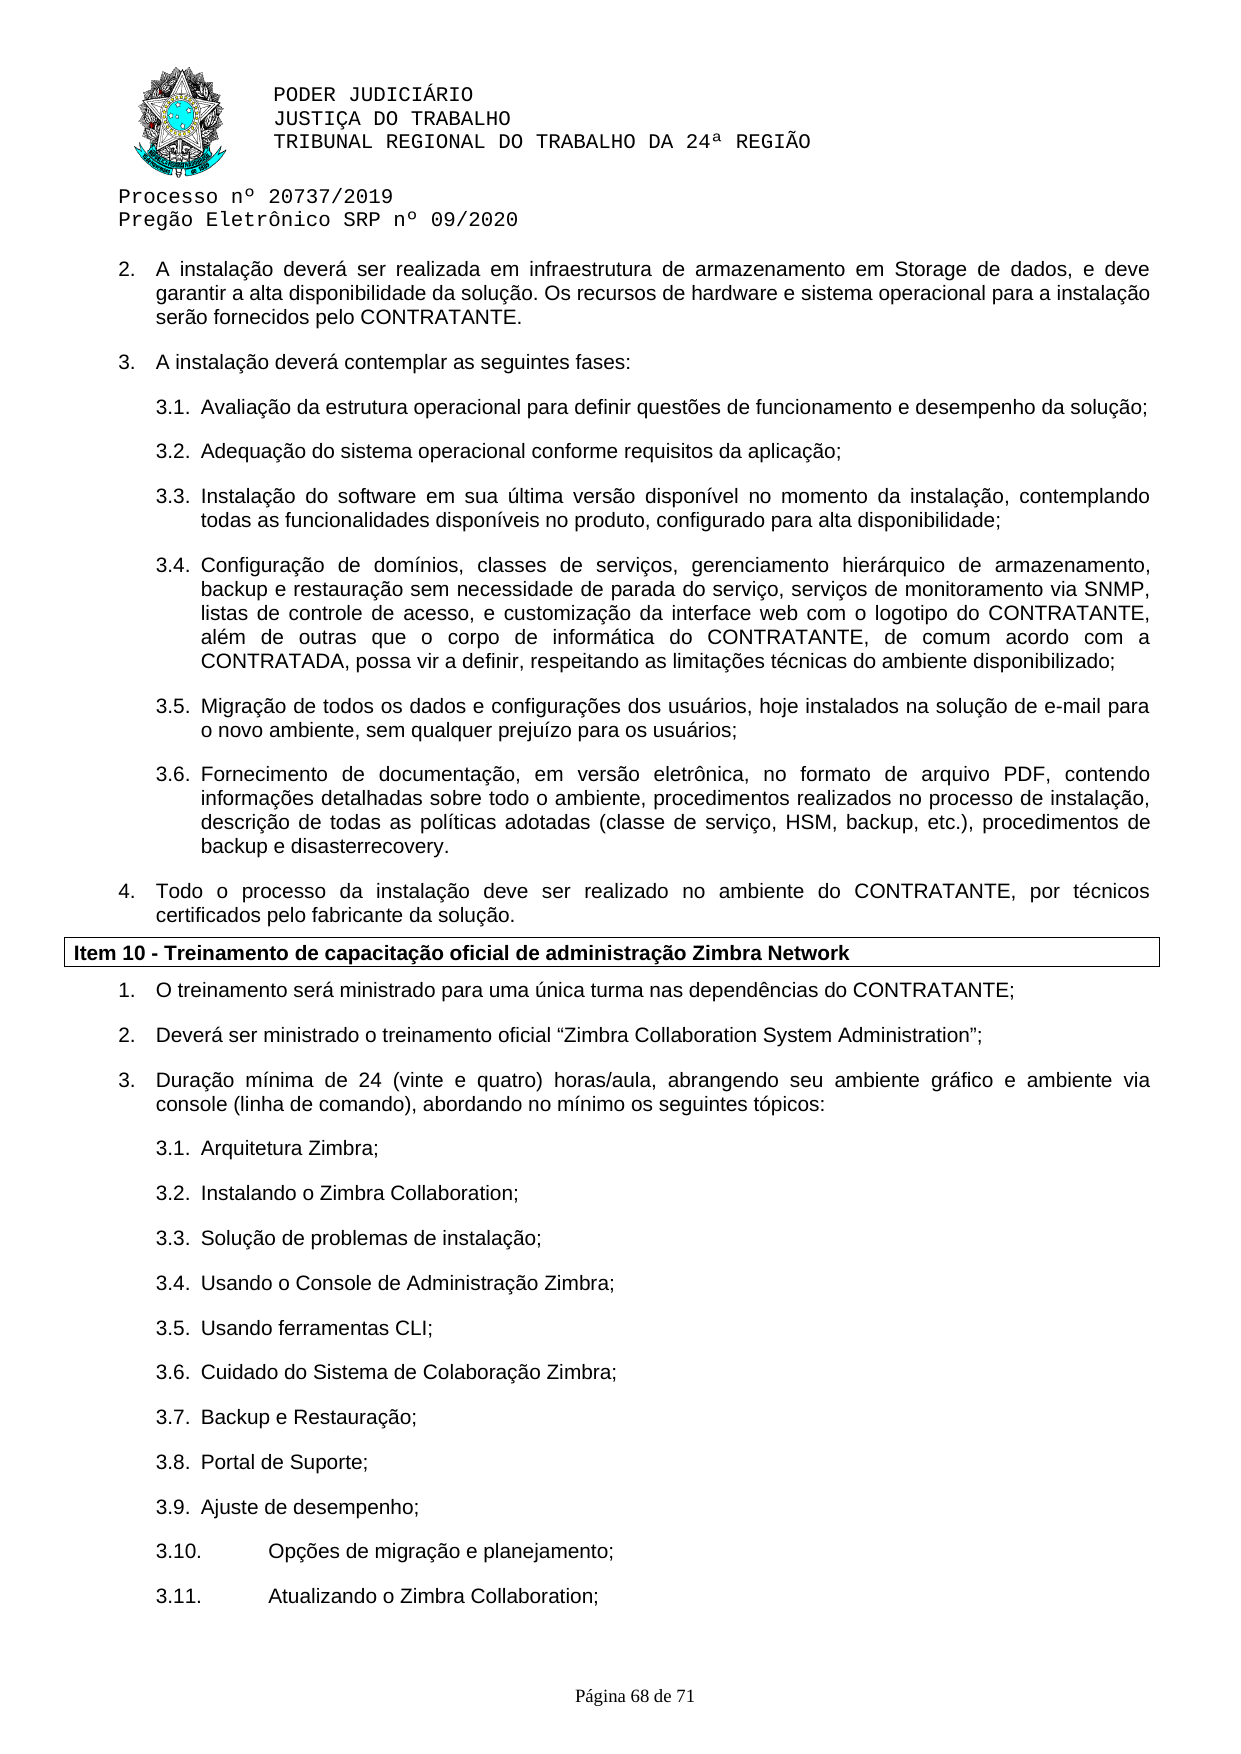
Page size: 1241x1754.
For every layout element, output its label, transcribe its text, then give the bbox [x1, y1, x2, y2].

list Configuração de domínios, classes de serviços, gerenciamento hierárquico de armazenamento, backup e restauração sem necessidade de parada do serviço, serviços de monitoramento via SNMP, listas de controle de acesso, e customização da interface web com o logotipo do CONTRATANTE, além de outras que o corpo de informática do CONTRATANTE, de comum acordo com a CONTRATADA, possa vir a definir, respeitando as limitações técnicas do ambiente disponibilizado; [156, 553, 1152, 673]
list Deverá ser ministrado o treinamento oficial “Zimbra Collaboration System Administration”; [118, 1023, 1152, 1047]
list Duração mínima de 24 (vinte e quatro) horas/aula, abrangendo seu ambiente gráfico e ambiente via console (linha de comando), abordando no mínimo os seguintes tópicos: [118, 1067, 1152, 1115]
picture [133, 66, 228, 178]
list Instalando o Zimbra Collaboration; [156, 1181, 1152, 1205]
list A instalação deverá contemplar as seguintes fases: [118, 350, 1152, 374]
list Portal de Suporte; [156, 1450, 1152, 1474]
list Backup e Restauração; [156, 1405, 1152, 1429]
list Cuidado do Sistema de Colaboração Zimbra; [156, 1360, 1152, 1384]
list Migração de todos os dados e configurações dos usuários, hoje instalados na solução de e-mail para o novo ambiente, sem qualquer prejuízo para os usuários; [156, 693, 1152, 741]
text Item 10 - Treinamento de capacitação oficial de administração Zimbra Network [65, 938, 1159, 966]
list Arquitetura Zimbra; [156, 1136, 1152, 1160]
list Opções de migração e planejamento; [156, 1539, 1152, 1563]
list A instalação deverá ser realizada em infraestrutura de armazenamento em Storage de dados, e deve garantir a alta disponibilidade da solução. Os recursos de hardware e sistema operacional para a instalação serão fornecidos pelo CONTRATANTE. [118, 257, 1152, 329]
list Solução de problemas de instalação; [156, 1226, 1152, 1250]
list Atualizando o Zimbra Collaboration; [156, 1584, 1152, 1608]
list Adequação do sistema operacional conforme requisitos da aplicação; [156, 439, 1152, 463]
list Fornecimento de documentação, em versão eletrônica, no formato de arquivo PDF, contendo informações detalhadas sobre todo o ambiente, procedimentos realizados no processo de instalação, descrição de todas as políticas adotadas (classe de serviço, HSM, backup, etc.), procedimentos de backup e disasterrecovery. [156, 762, 1152, 858]
list Ajuste de desempenho; [156, 1494, 1152, 1518]
list O treinamento será ministrado para uma única turma nas dependências do CONTRATANTE; [118, 978, 1152, 1002]
list Todo o processo da instalação deve ser realizado no ambiente do CONTRATANTE, por técnicos certificados pelo fabricante da solução. [118, 879, 1152, 927]
list Avaliação da estrutura operacional para definir questões de funcionamento e desempenho da solução; [156, 394, 1152, 418]
list Instalação do software em sua última versão disponível no momento da instalação, contemplando todas as funcionalidades disponíveis no produto, configurado para alta disponibilidade; [156, 484, 1152, 532]
list Usando o Console de Administração Zimbra; [156, 1271, 1152, 1294]
list Usando ferramentas CLI; [156, 1315, 1152, 1339]
